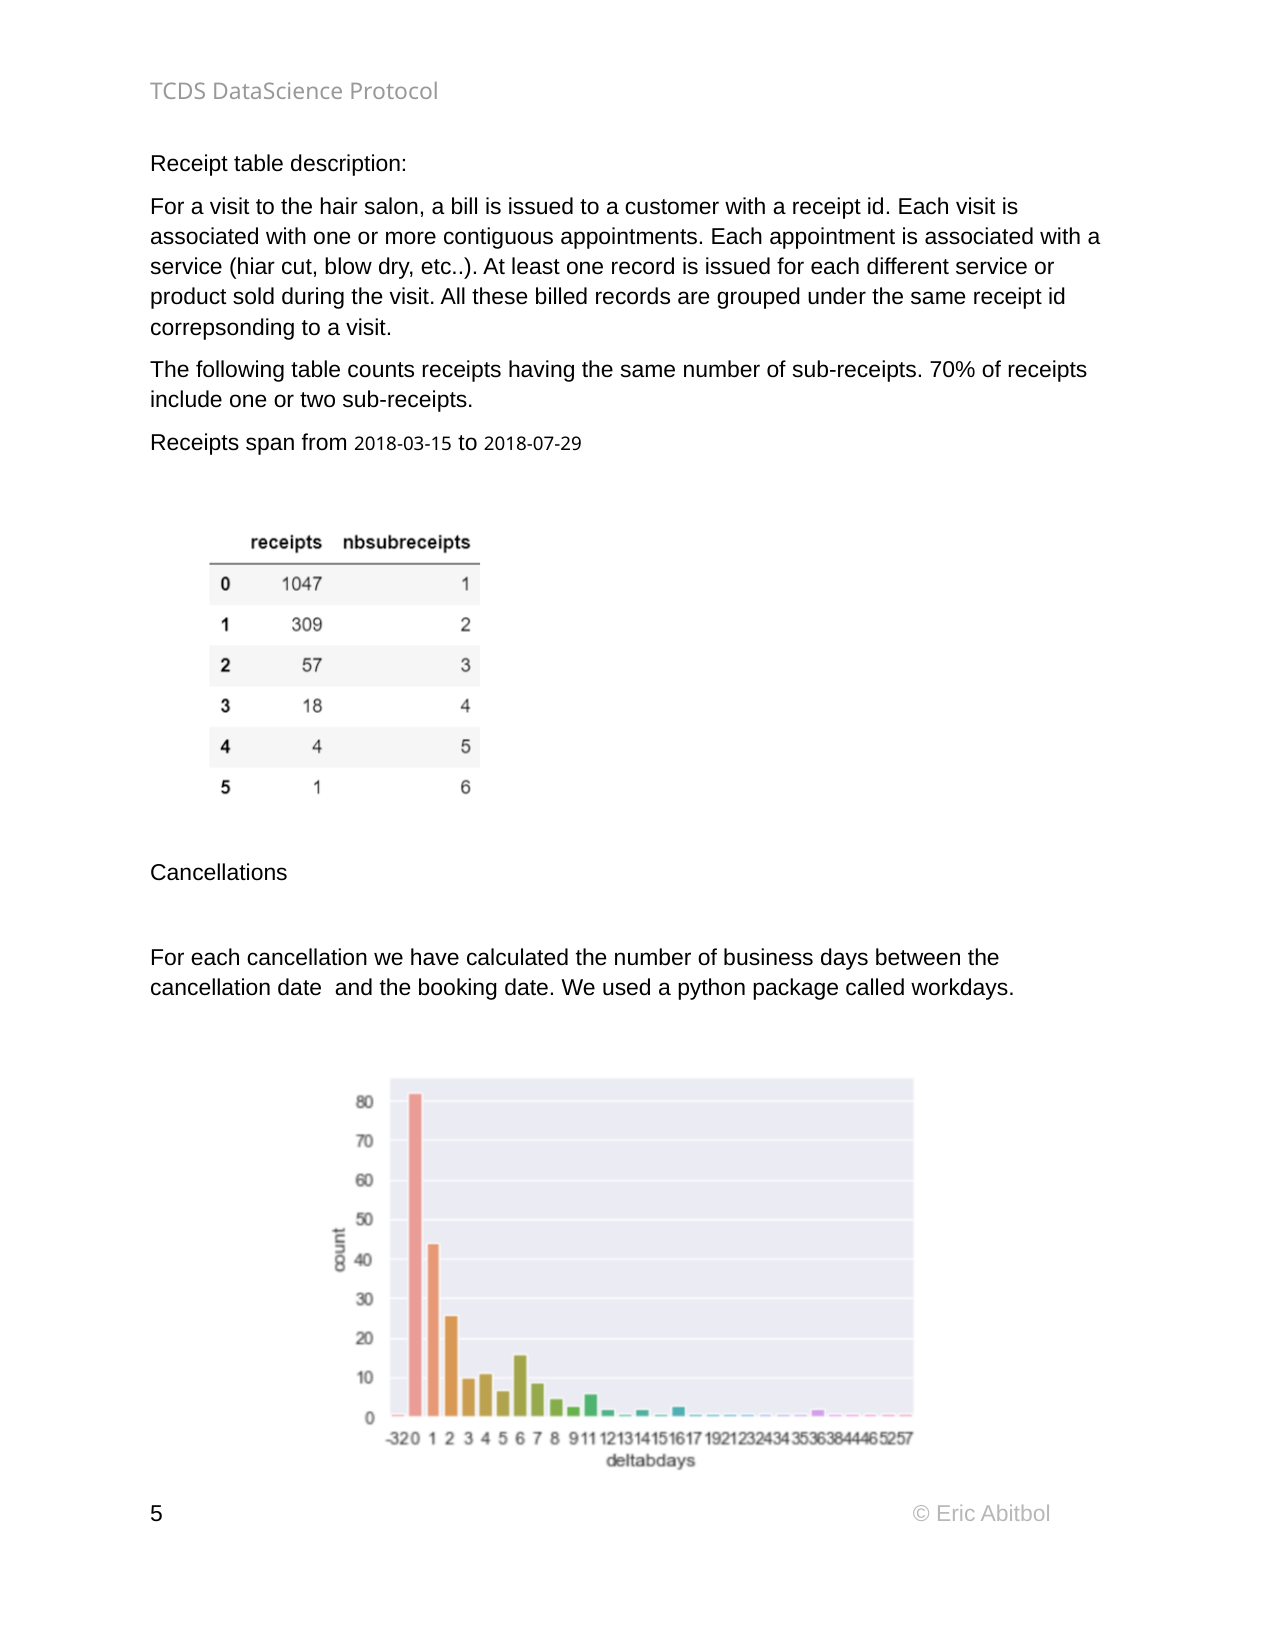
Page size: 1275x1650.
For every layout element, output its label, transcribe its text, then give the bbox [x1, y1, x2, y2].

text For a visit to the hair salon, a bill is issued to a customer with a receipt id. Each visit is associated with one or more contiguous appointments. Each appointment is associated with a service (hiar cut, blow dry, etc..). At least one record is issued for each different service or product sold during the visit. All these billed records are grouped under the same receipt id correpsonding to a visit. [150, 193, 1125, 340]
text Receipt table description: [150, 150, 1125, 176]
text Receipts span from 2018-03-15 to 2018-07-29 [150, 429, 1125, 456]
text Cancellations [150, 859, 1125, 885]
picture [304, 1059, 971, 1481]
picture [198, 520, 525, 812]
text The following table counts receipts having the same number of sub-receipts. 70% of receipts include one or two sub-receipts. [150, 356, 1125, 413]
text For each cancellation we have calculated the number of business days between the cancellation date and the booking date. We used a python package called workdays. [150, 944, 1125, 1001]
